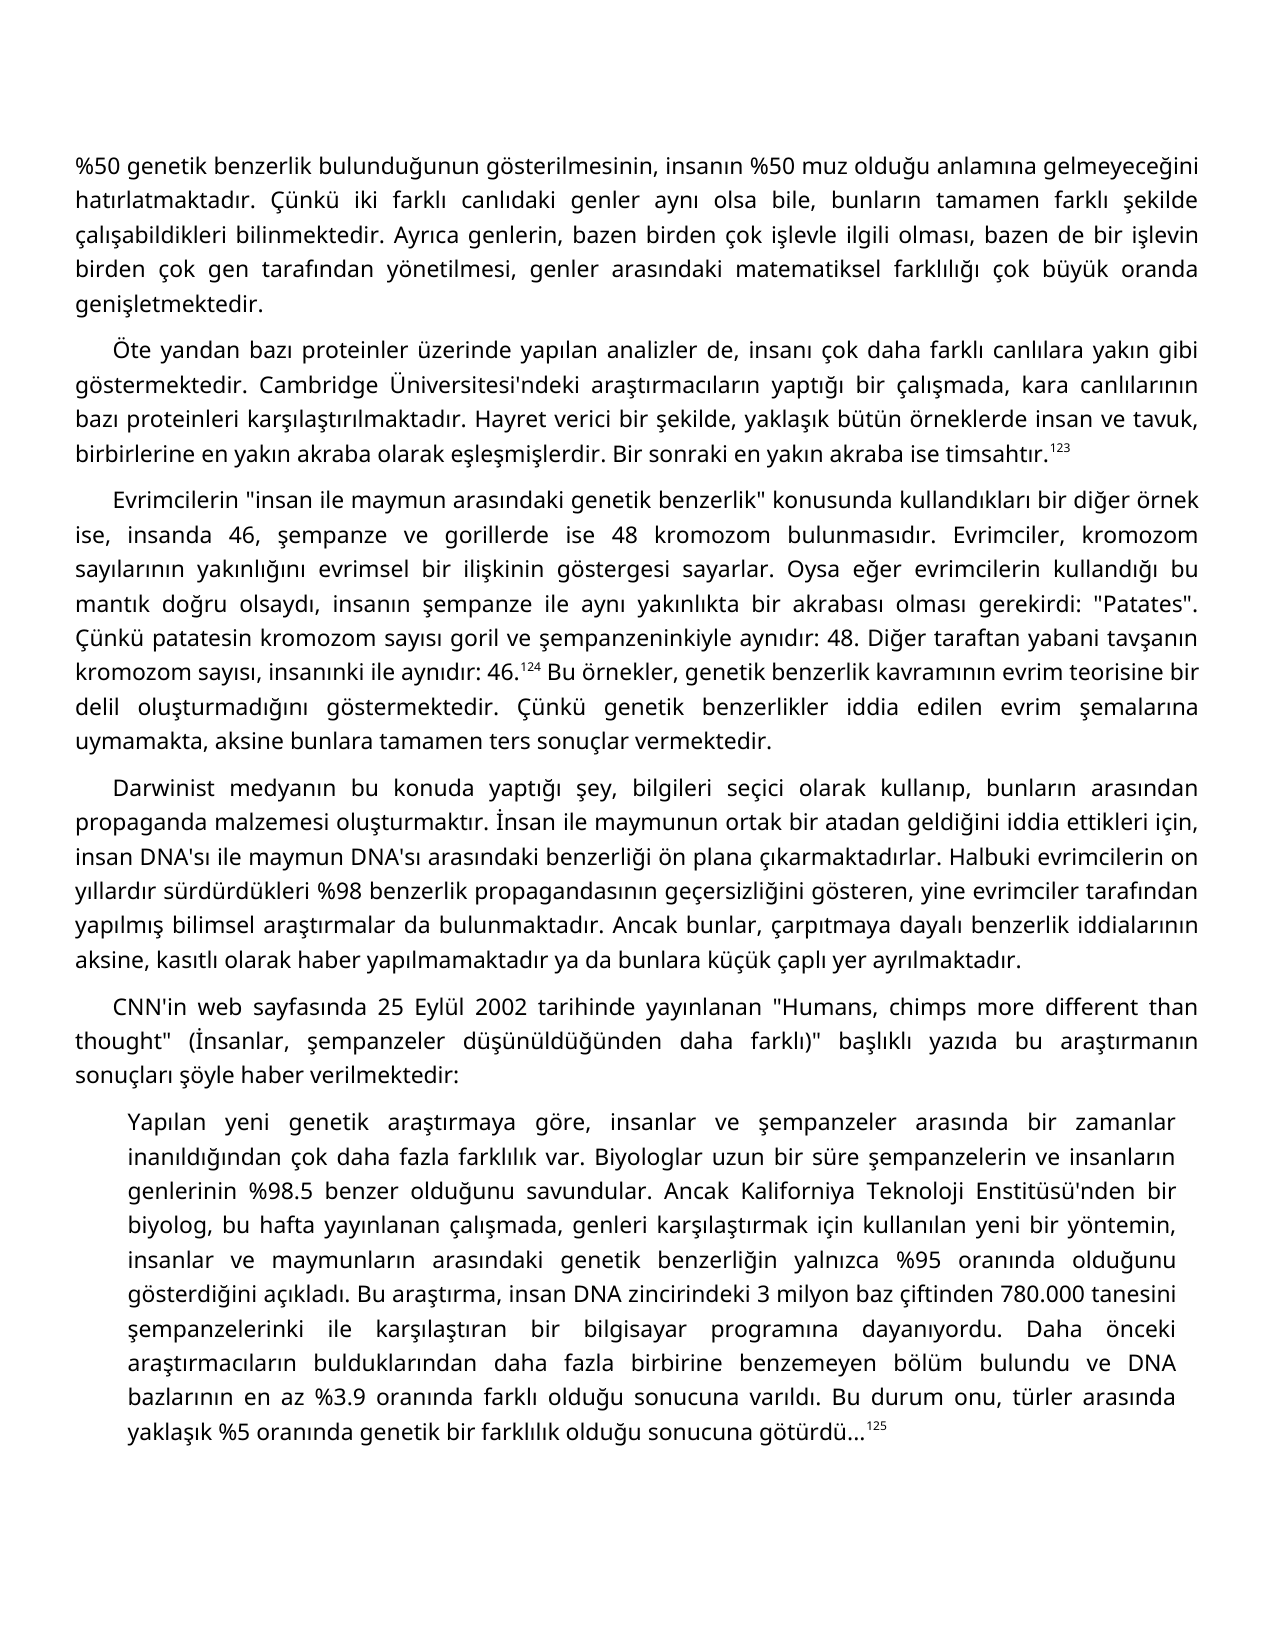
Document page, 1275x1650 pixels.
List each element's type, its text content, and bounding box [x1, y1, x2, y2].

text Evrimcilerin "insan ile maymun arasındaki genetik benzerlik" konusunda kullandıkları bir diğer örnek ise, insanda 46, şempanze ve gorillerde ise 48 kromozom bulunmasıdır. Evrimciler, kromozom sayılarının yakınlığını evrimsel bir ilişkinin göstergesi sayarlar. Oysa eğer evrimcilerin kullandığı bu mantık doğru olsaydı, insanın şempanze ile aynı yakınlıkta bir akrabası olması gerekirdi: "Patates". Çünkü patatesin kromozom sayısı goril ve şempanzeninkiyle aynıdır: 48. Diğer taraftan yabani tavşanın kromozom sayısı, insanınki ile aynıdır: 46.124 Bu örnekler, genetik benzerlik kavramının evrim teorisine bir delil oluşturmadığını göstermektedir. Çünkü genetik benzerlikler iddia edilen evrim şemalarına uymamakta, aksine bunlara tamamen ters sonuçlar vermektedir. [75, 484, 1200, 756]
text Yapılan yeni genetik araştırmaya göre, insanlar ve şempanzeler arasında bir zamanlar inanıldığından çok daha fazla farklılık var. Biyologlar uzun bir süre şempanzelerin ve insanların genlerinin %98.5 benzer olduğunu savundular. Ancak Kaliforniya Teknoloji Enstitüsü'nden bir biyolog, bu hafta yayınlanan çalışmada, genleri karşılaştırmak için kullanılan yeni bir yöntemin, insanlar ve maymunların arasındaki genetik benzerliğin yalnızca %95 oranında olduğunu gösterdiğini açıkladı. Bu araştırma, insan DNA zincirindeki 3 milyon baz çiftinden 780.000 tanesini şempanzelerinki ile karşılaştıran bir bilgisayar programına dayanıyordu. Daha önceki araştırmacıların bulduklarından daha fazla birbirine benzemeyen bölüm bulundu ve DNA bazlarının en az %3.9 oranında farklı olduğu sonucuna varıldı. Bu durum onu, türler arasında yaklaşık %5 oranında genetik bir farklılık olduğu sonucuna götürdü...125 [127, 1106, 1177, 1447]
text CNN'in web sayfasında 25 Eylül 2002 tarihinde yayınlanan "Humans, chimps more different than thought" (İnsanlar, şempanzeler düşünüldüğünden daha farklı)" başlıklı yazıda bu araştırmanın sonuçları şöyle haber verilmektedir: [75, 991, 1200, 1091]
text Öte yandan bazı proteinler üzerinde yapılan analizler de, insanı çok daha farklı canlılara yakın gibi göstermektedir. Cambridge Üniversitesi'ndeki araştırmacıların yaptığı bir çalışmada, kara canlılarının bazı proteinleri karşılaştırılmaktadır. Hayret verici bir şekilde, yaklaşık bütün örneklerde insan ve tavuk, birbirlerine en yakın akraba olarak eşleşmişlerdir. Bir sonraki en yakın akraba ise timsahtır.123 [75, 334, 1200, 469]
text Darwinist medyanın bu konuda yaptığı şey, bilgileri seçici olarak kullanıp, bunların arasından propaganda malzemesi oluşturmaktır. İnsan ile maymunun ortak bir atadan geldiğini iddia ettikleri için, insan DNA'sı ile maymun DNA'sı arasındaki benzerliği ön plana çıkarmaktadırlar. Halbuki evrimcilerin on yıllardır sürdürdükleri %98 benzerlik propagandasının geçersizliğini gösteren, yine evrimciler tarafından yapılmış bilimsel araştırmalar da bulunmaktadır. Ancak bunlar, çarpıtmaya dayalı benzerlik iddialarının aksine, kasıtlı olarak haber yapılmamaktadır ya da bunlara küçük çaplı yer ayrılmaktadır. [75, 772, 1200, 975]
text %50 genetik benzerlik bulunduğunun gösterilmesinin, insanın %50 muz olduğu anlamına gelmeyeceğini hatırlatmaktadır. Çünkü iki farklı canlıdaki genler aynı olsa bile, bunların tamamen farklı şekilde çalışabildikleri bilinmektedir. Ayrıca genlerin, bazen birden çok işlevle ilgili olması, bazen de bir işlevin birden çok gen tarafından yönetilmesi, genler arasındaki matematiksel farklılığı çok büyük oranda genişletmektedir. [75, 150, 1200, 319]
